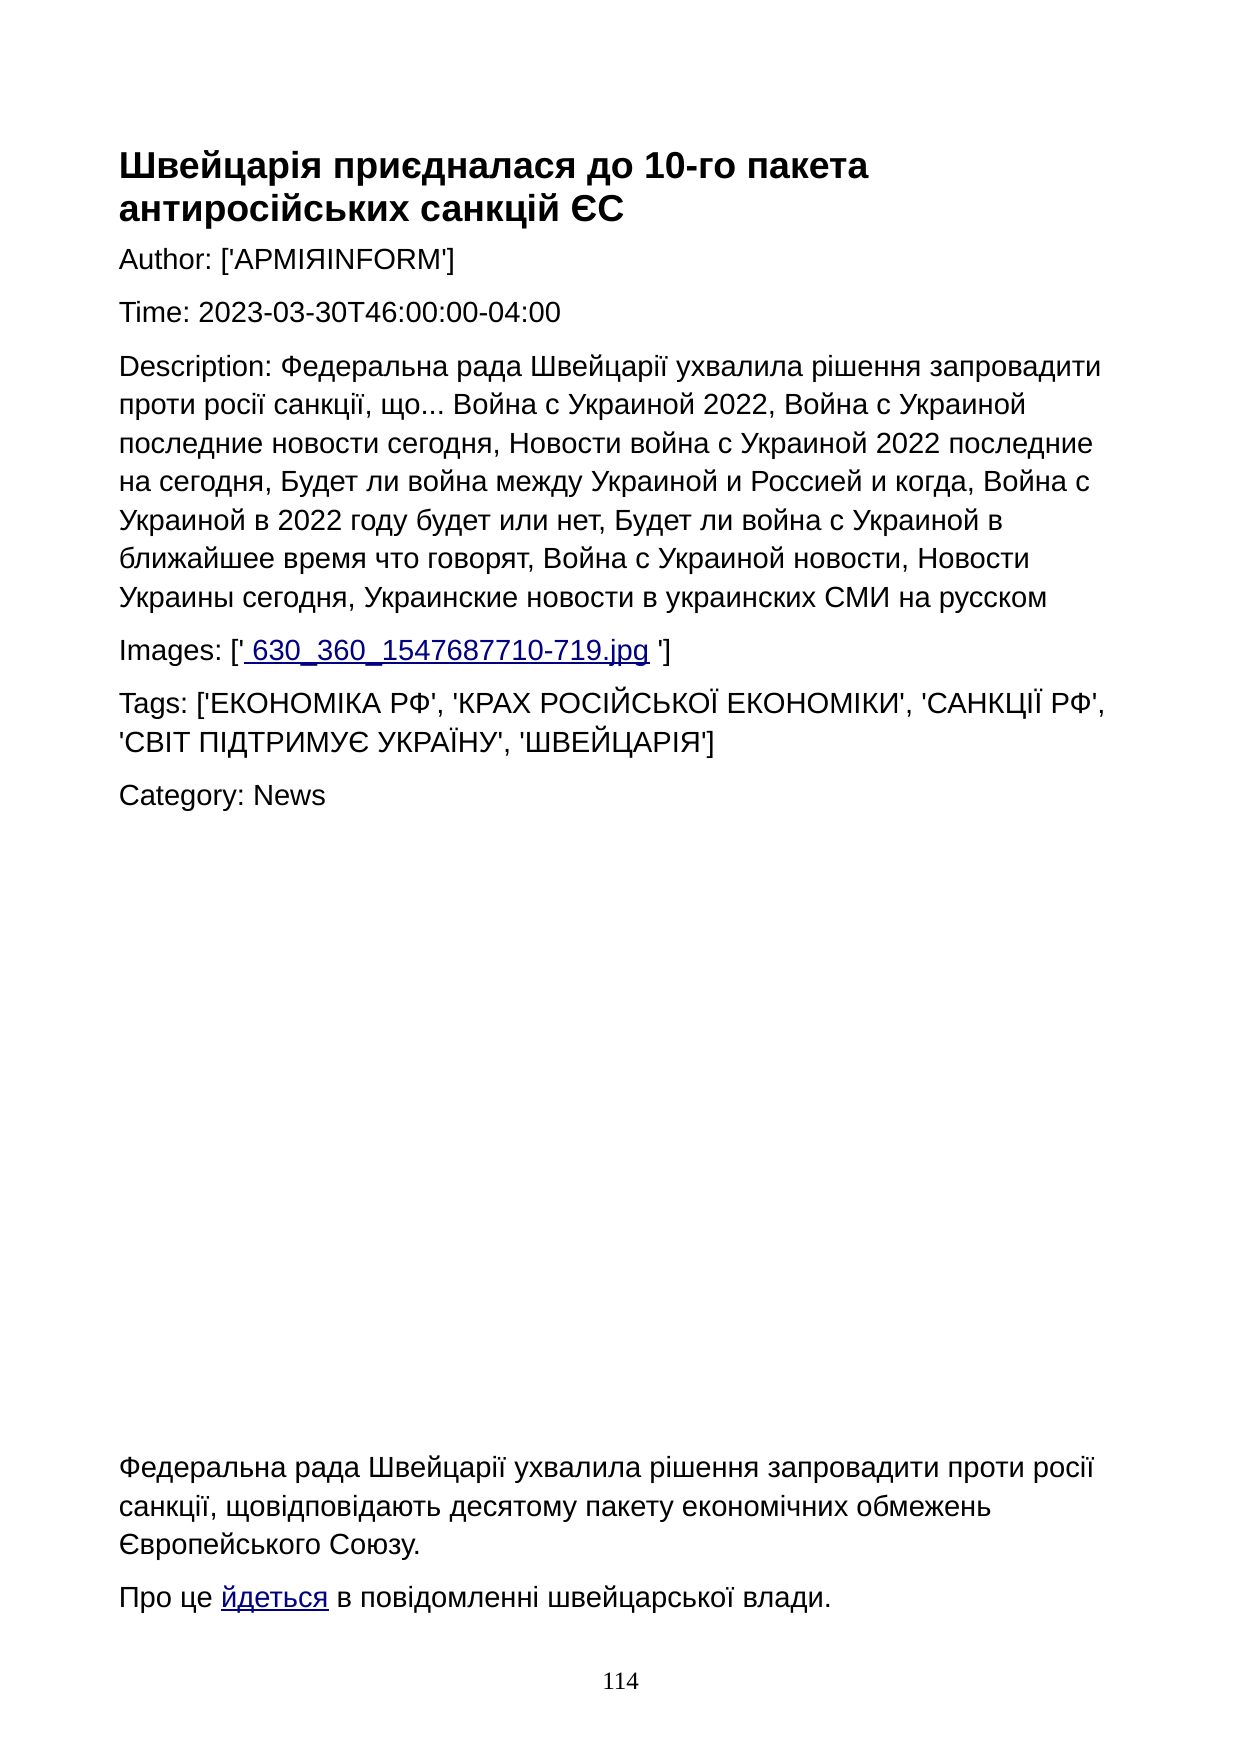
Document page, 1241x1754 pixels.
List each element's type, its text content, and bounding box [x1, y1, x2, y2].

text Про це йдеться в повідомленні швейцарської влади. [118, 1580, 1122, 1614]
text Category: News [118, 778, 1122, 811]
text Федеральна рада Швейцарії ухвалила рішення запровадити проти росії санкції, щовідповідають десятому пакету економічних обмежень Європейського Союзу. [118, 1450, 1122, 1561]
text Time: 2023-03-30T46:00:00-04:00 [118, 295, 1122, 329]
text Images: [' 630_360_1547687710-719.jpg '] [118, 633, 1122, 666]
text Description: Федеральна рада Швейцарії ухвалила рішення запровадити проти росії санкції, що... Война с Украиной 2022, Война с Украиной последние новости сегодня, Новости война с Украиной 2022 последние на сегодня, Будет ли война между Украиной и Россией и когда, Война с Украиной в 2022 году будет или нет, Будет ли война с Украиной в ближайшее время что говорят, Война с Украиной новости, Новости Украины сегодня, Украинские новости в украинских СМИ на русском [118, 348, 1122, 613]
text Tags: ['ЕКОНОМІКА РФ', 'КРАХ РОСІЙСЬКОЇ ЕКОНОМІКИ', 'САНКЦІЇ РФ', 'СВІТ ПІДТРИМУЄ УКРАЇНУ', 'ШВЕЙЦАРІЯ'] [118, 686, 1122, 758]
text Author: ['АРМІЯINFORM'] [118, 242, 1122, 276]
subtitle Швейцарія приєдналася до 10-го пакета антиросійських санкцій ЄС [118, 143, 1122, 230]
